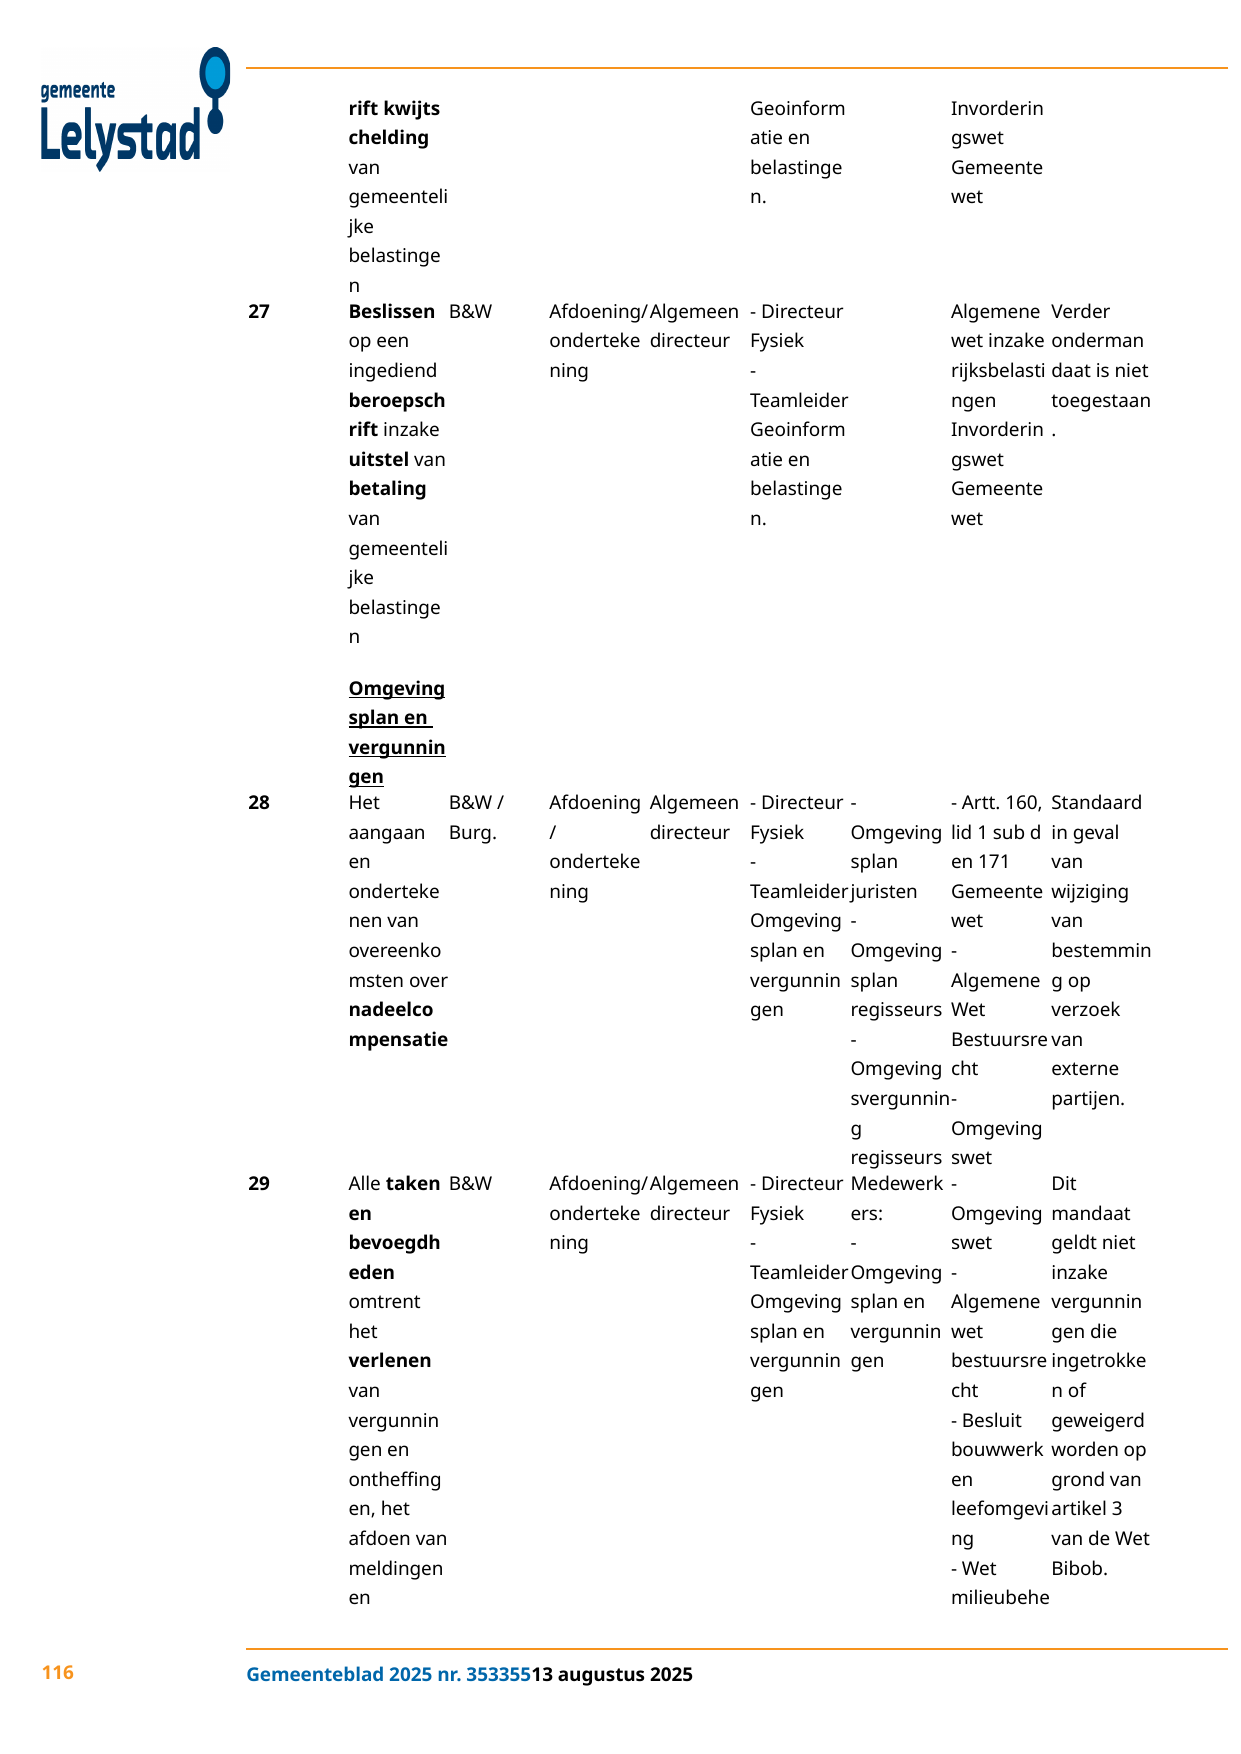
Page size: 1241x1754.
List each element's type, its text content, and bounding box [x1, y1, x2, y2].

table_cell Afdoening/ondertekening [549, 298, 649, 649]
table_cell [951, 675, 1051, 789]
table_cell Standaard in geval van wijziging van bestemming op verzoek van externe partijen. [1051, 789, 1152, 1170]
table_cell - Directeur Fysiek - Teamleider Geoinformatie en belastingen. [750, 298, 850, 649]
table_cell - Directeur Fysiek - Teamleider Omgevingsplan en vergunningen [750, 1170, 850, 1610]
table_cell 28 [248, 789, 348, 1170]
table_cell [248, 649, 348, 675]
table_cell Afdoening / ondertekening [549, 789, 649, 1170]
table_cell B&W [449, 1170, 549, 1610]
table_cell Afdoening/ondertekening [549, 1170, 649, 1610]
table_cell rift kwijtschelding van gemeentelijke belastingen [348, 95, 449, 298]
table_cell Beslissen op een ingediend beroepschrift inzake uitstel van betaling van gemeentelijke belastingen [348, 298, 449, 649]
table_cell Algemeen directeur [650, 1170, 750, 1610]
table_cell Het aangaan en ondertekenen van overeenkomsten over nadeelcompensatie [348, 789, 449, 1170]
table_cell Omgevingsplan en vergunningen [348, 675, 449, 789]
table_cell [650, 675, 750, 789]
table_cell B&W [449, 298, 549, 649]
table_cell [549, 95, 649, 298]
table_cell [549, 649, 649, 675]
table_cell - Omgevingsplan juristen - Omgevingsplan regisseurs - Omgevingsvergunning regisseurs [850, 789, 951, 1170]
table_cell 27 [248, 298, 348, 649]
table_cell [951, 649, 1051, 675]
table_cell Medewerkers: - Omgevingsplan en vergunningen [850, 1170, 951, 1610]
table_cell Dit mandaat geldt niet inzake vergunningen die ingetrokken of geweigerd worden op grond van artikel 3 van de Wet Bibob. [1051, 1170, 1152, 1610]
table_cell [850, 95, 951, 298]
table_cell [449, 649, 549, 675]
table_cell [750, 675, 850, 789]
table_cell Algemene wet inzake rijksbelastingen Invorderingswet Gemeentewet [951, 298, 1051, 649]
table_cell [850, 298, 951, 649]
table_cell 29 [248, 1170, 348, 1610]
table_cell Invorderingswet Gemeentewet [951, 95, 1051, 298]
table_cell [348, 649, 449, 675]
table_cell [650, 649, 750, 675]
picture [41, 47, 231, 172]
table_cell [449, 95, 549, 298]
table_cell - Artt. 160, lid 1 sub d en 171 Gemeentewet - Algemene Wet Bestuursrecht - Omgevingswet [951, 789, 1051, 1170]
table_cell [1051, 95, 1152, 298]
table_cell [248, 675, 348, 789]
table_cell [850, 649, 951, 675]
table_cell [850, 675, 951, 789]
table_cell [1051, 675, 1152, 789]
table_cell [650, 95, 750, 298]
table_cell [750, 649, 850, 675]
table_cell Verder ondermandaat is niet toegestaan. [1051, 298, 1152, 649]
table_cell Algemeen directeur [650, 298, 750, 649]
table_cell B&W / Burg. [449, 789, 549, 1170]
table_cell [449, 675, 549, 789]
table_cell Geoinformatie en belastingen. [750, 95, 850, 298]
table_cell Algemeen directeur [650, 789, 750, 1170]
table_cell [248, 95, 348, 298]
table_cell - Directeur Fysiek - Teamleider Omgevingsplan en vergunningen [750, 789, 850, 1170]
table_cell Alle taken en bevoegdheden omtrent het verlenen van vergunningen en ontheffingen, het afdoen van meldingen en [348, 1170, 449, 1610]
table_cell - Omgevingswet - Algemene wet bestuursrecht - Besluit bouwwerken leefomgeving - Wet milieubehe [951, 1170, 1051, 1610]
table_cell [549, 675, 649, 789]
table_cell [1051, 649, 1152, 675]
